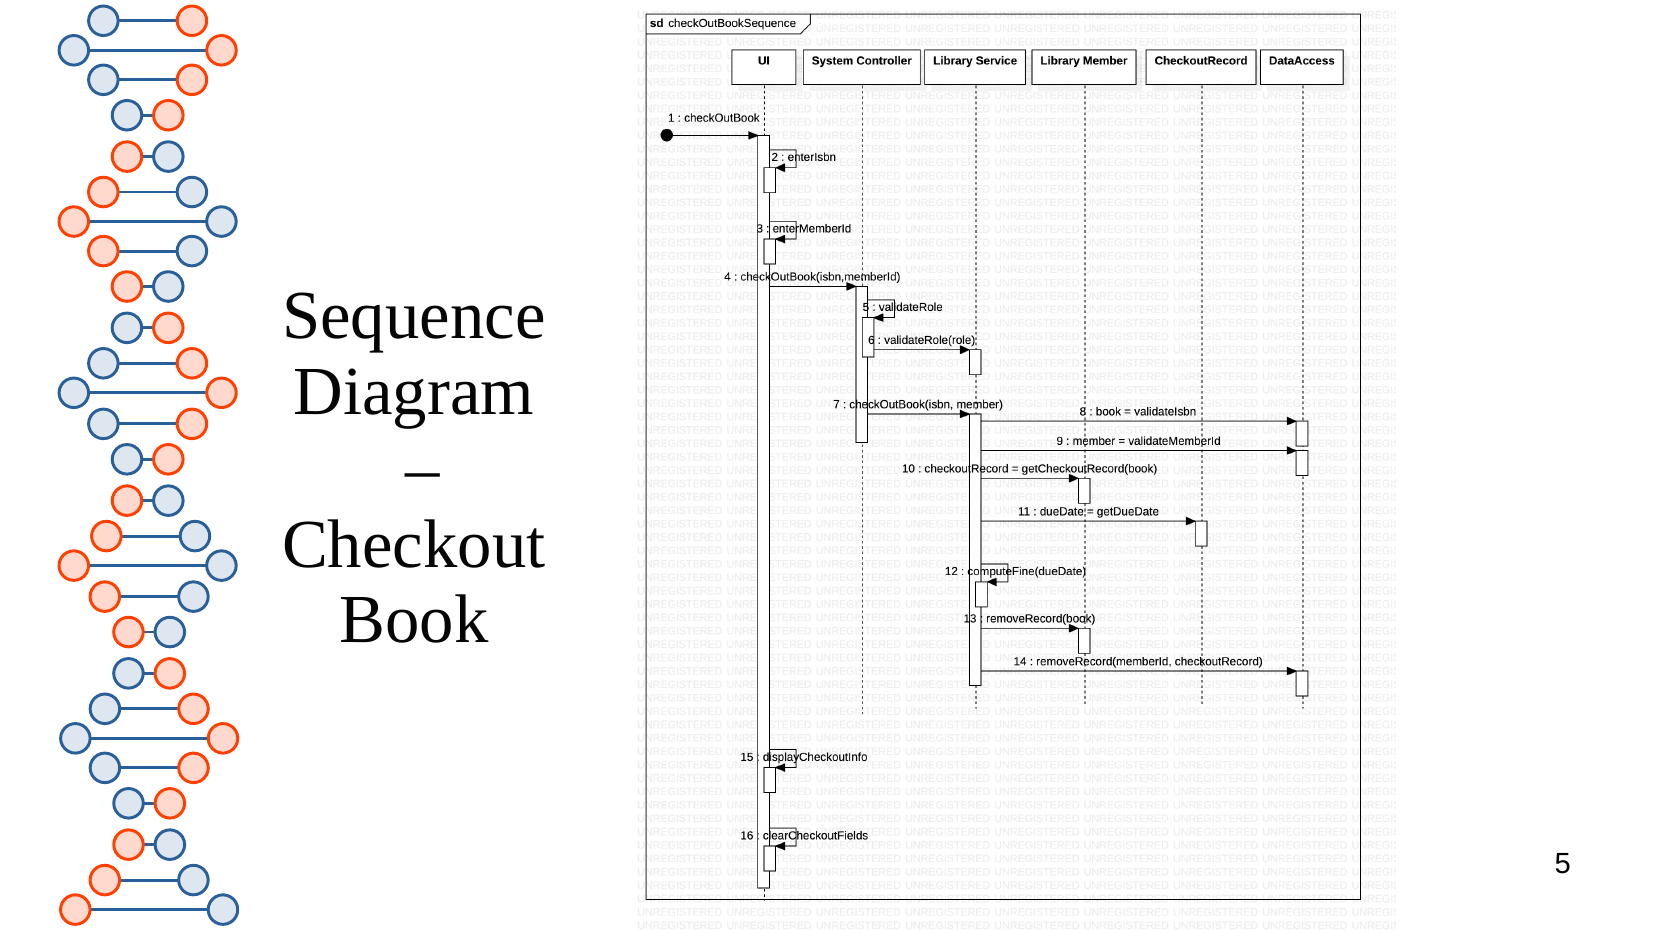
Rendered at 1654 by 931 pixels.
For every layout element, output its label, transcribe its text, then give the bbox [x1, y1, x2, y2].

title Sequence Diagram – Checkout Book [265, 35, 563, 901]
picture [637, 5, 1396, 931]
